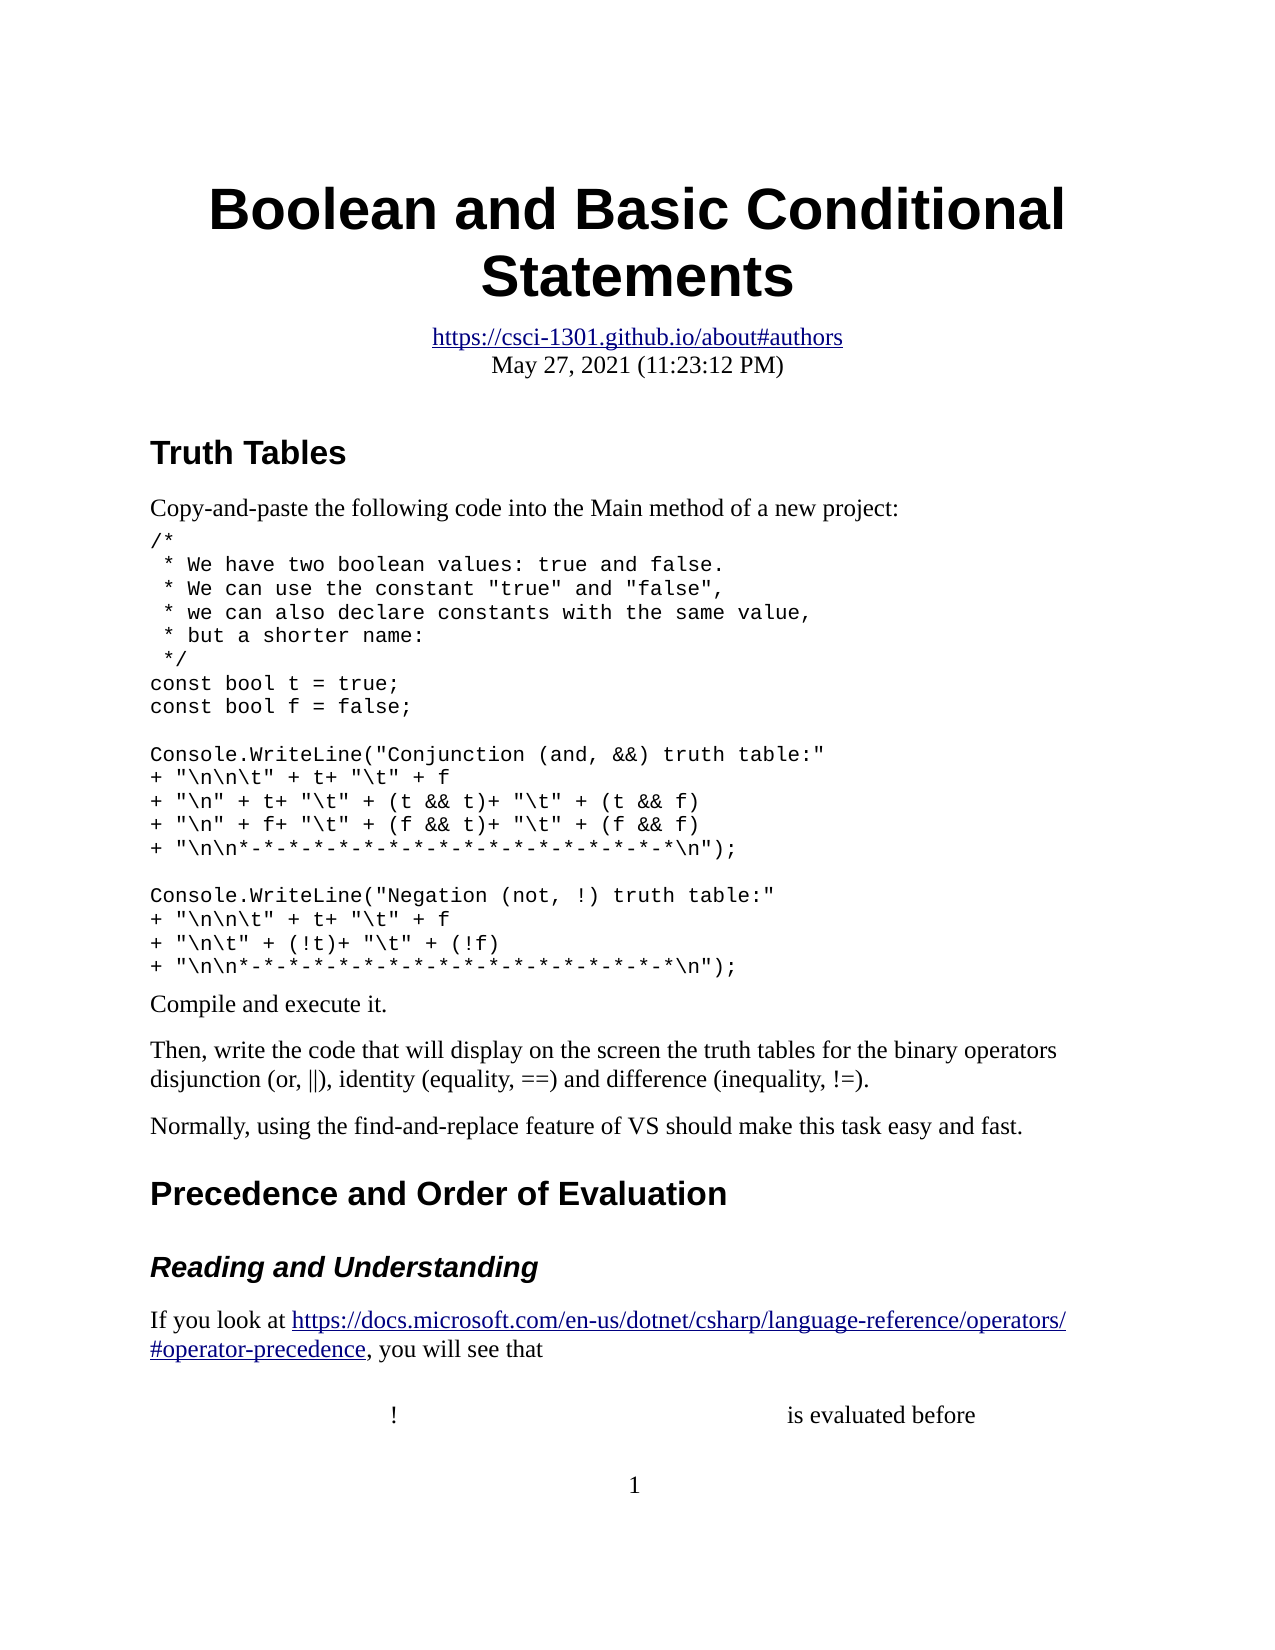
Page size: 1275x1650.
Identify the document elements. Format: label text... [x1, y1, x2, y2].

table_cell ! [150, 1400, 637, 1429]
table_header [150, 1371, 637, 1400]
text Console.WriteLine("Negation (not, !) truth table:" [150, 885, 1125, 909]
text May 27, 2021 (11:23:12 PM) [150, 350, 1125, 379]
text + "\n" + t+ "\t" + (t && t)+ "\t" + (t && f) [150, 791, 1125, 814]
text Then, write the code that will display on the screen the truth tables for the binary operators disjunction (or, ||), identity (equality, ==) and difference (inequality, !=). [150, 1036, 1125, 1093]
subtitle Precedence and Order of Evaluation [150, 1174, 1125, 1212]
text * We can use the constant "true" and "false", [150, 578, 1125, 602]
text /* [150, 531, 1125, 554]
text * we can also declare constants with the same value, [150, 602, 1125, 625]
subtitle Reading and Understanding [150, 1250, 1125, 1283]
text + "\n\n\t" + t+ "\t" + f [150, 767, 1125, 791]
title Boolean and Basic Conditional Statements [150, 175, 1125, 309]
subtitle Truth Tables [150, 433, 1125, 472]
text const bool f = false; [150, 696, 1125, 720]
text * but a shorter name: [150, 625, 1125, 649]
text Copy-and-paste the following code into the Main method of a new project: [150, 493, 1125, 522]
text https://csci-1301.github.io/about#authors [150, 322, 1125, 350]
text If you look at https://docs.microsoft.com/en-us/dotnet/csharp/language-reference/operators/#operator-precedence, you will see that [150, 1305, 1125, 1362]
text const bool t = true; [150, 673, 1125, 696]
table_cell is evaluated before [638, 1400, 1125, 1429]
text + "\n\t" + (!t)+ "\t" + (!f) [150, 933, 1125, 956]
text + "\n\n*-*-*-*-*-*-*-*-*-*-*-*-*-*-*-*-*-*\n"); [150, 838, 1125, 862]
text + "\n\n*-*-*-*-*-*-*-*-*-*-*-*-*-*-*-*-*-*\n"); [150, 956, 1125, 980]
table_header [638, 1371, 1125, 1400]
text */ [150, 649, 1125, 673]
text + "\n\n\t" + t+ "\t" + f [150, 909, 1125, 933]
text * We have two boolean values: true and false. [150, 554, 1125, 578]
text Console.WriteLine("Conjunction (and, &&) truth table:" [150, 743, 1125, 767]
text Compile and execute it. [150, 989, 1125, 1018]
text + "\n" + f+ "\t" + (f && t)+ "\t" + (f && f) [150, 814, 1125, 838]
text Normally, using the find-and-replace feature of VS should make this task easy and fast. [150, 1111, 1125, 1140]
